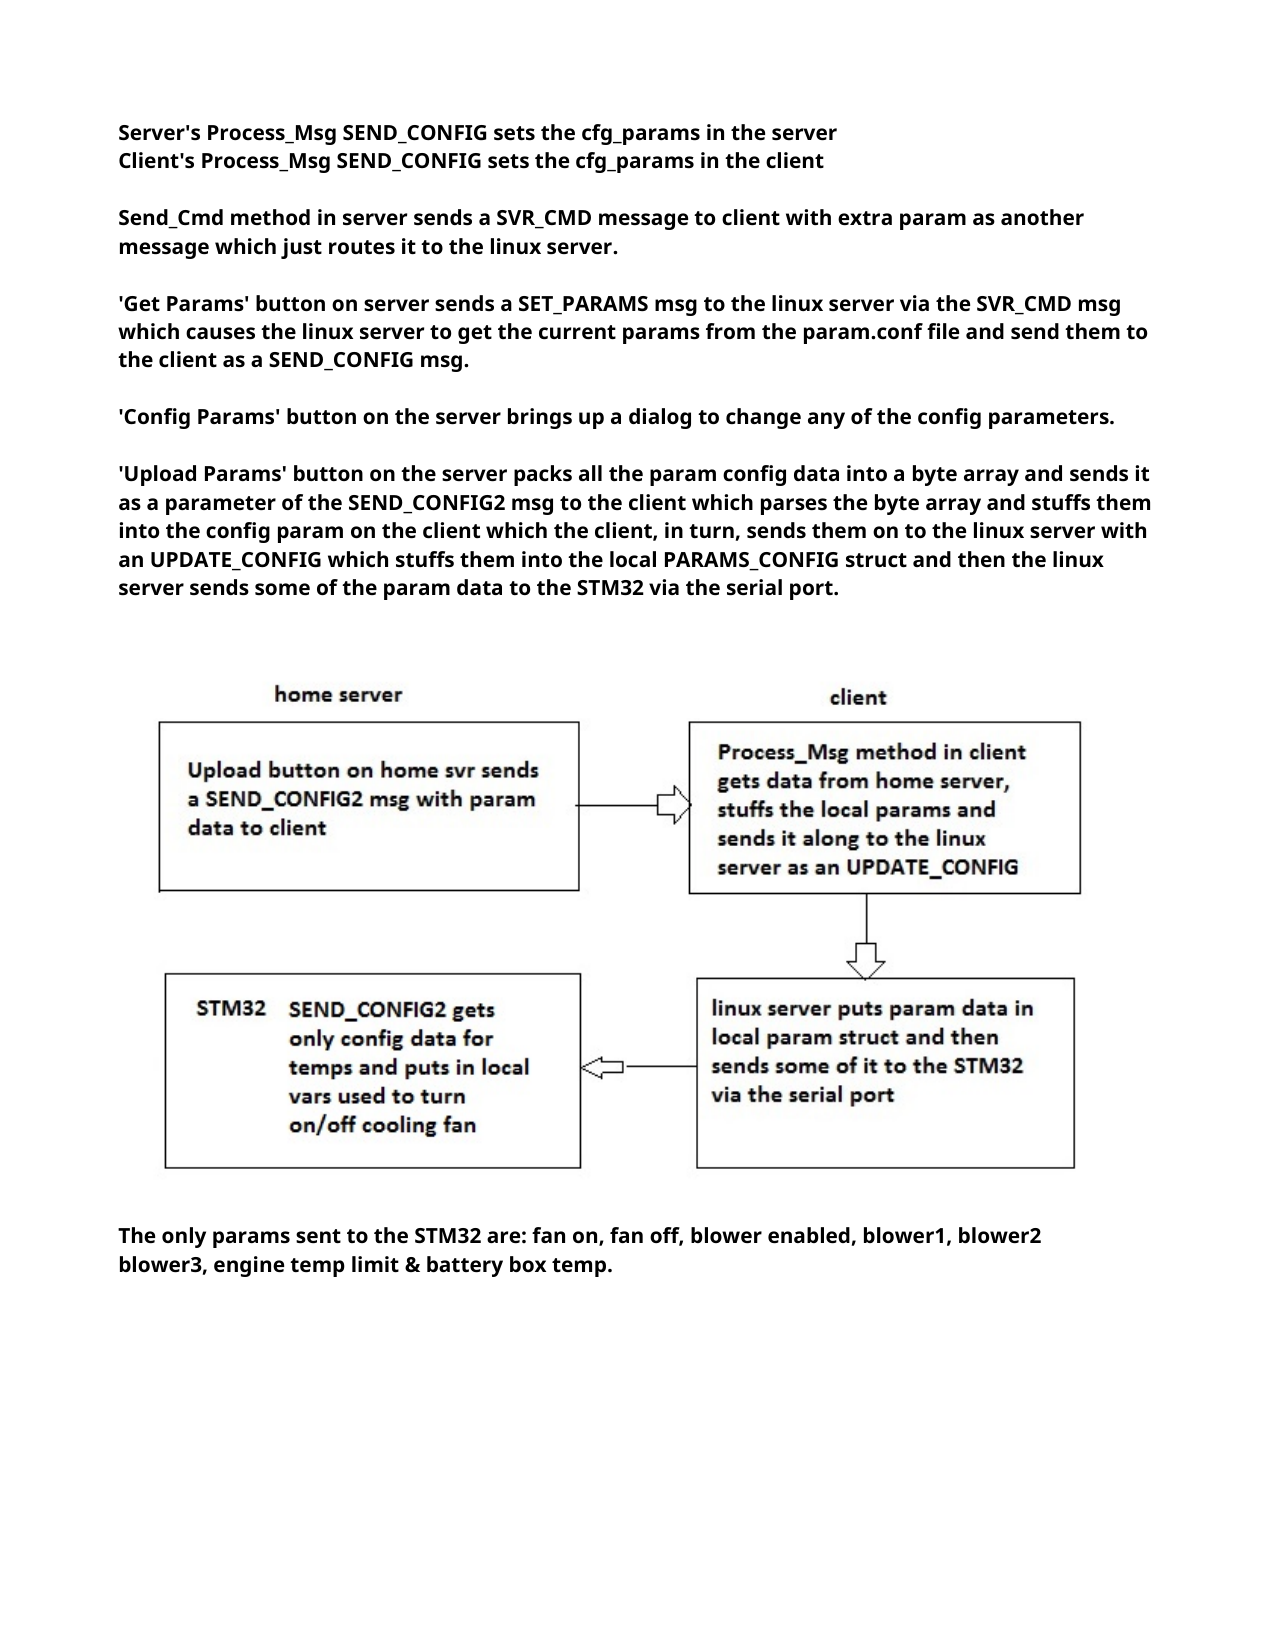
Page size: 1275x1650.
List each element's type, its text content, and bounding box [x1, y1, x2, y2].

picture [118, 658, 1157, 1222]
text Server's Process_Msg SEND_CONFIG sets the cfg_params in the server Client's Process_Msg SEND_CONFIG sets the cfg_params in the client Send_Cmd method in server sends a SVR_CMD message to client with extra param as another message which just routes it to the linux server. 'Get Params' button on server sends a SET_PARAMS msg to the linux server via the SVR_CMD msg which causes the linux server to get the current params from the param.conf file and send them to the client as a SEND_CONFIG msg. [118, 118, 1157, 402]
text 'Upload Params' button on the server packs all the param config data into a byte array and sends it as a parameter of the SEND_CONFIG2 msg to the client which parses the byte array and stuffs them into the config param on the client which the client, in turn, sends them on to the linux server with an UPDATE_CONFIG which stuffs them into the local PARAMS_CONFIG struct and then the linux server sends some of the param data to the STM32 via the serial port. [118, 459, 1157, 602]
text blower3, engine temp limit & battery box temp. [118, 1250, 1157, 1278]
text The only params sent to the STM32 are: fan on, fan off, blower enabled, blower1, blower2 [118, 1222, 1157, 1250]
text 'Config Params' button on the server brings up a dialog to change any of the config parameters. [118, 402, 1157, 459]
